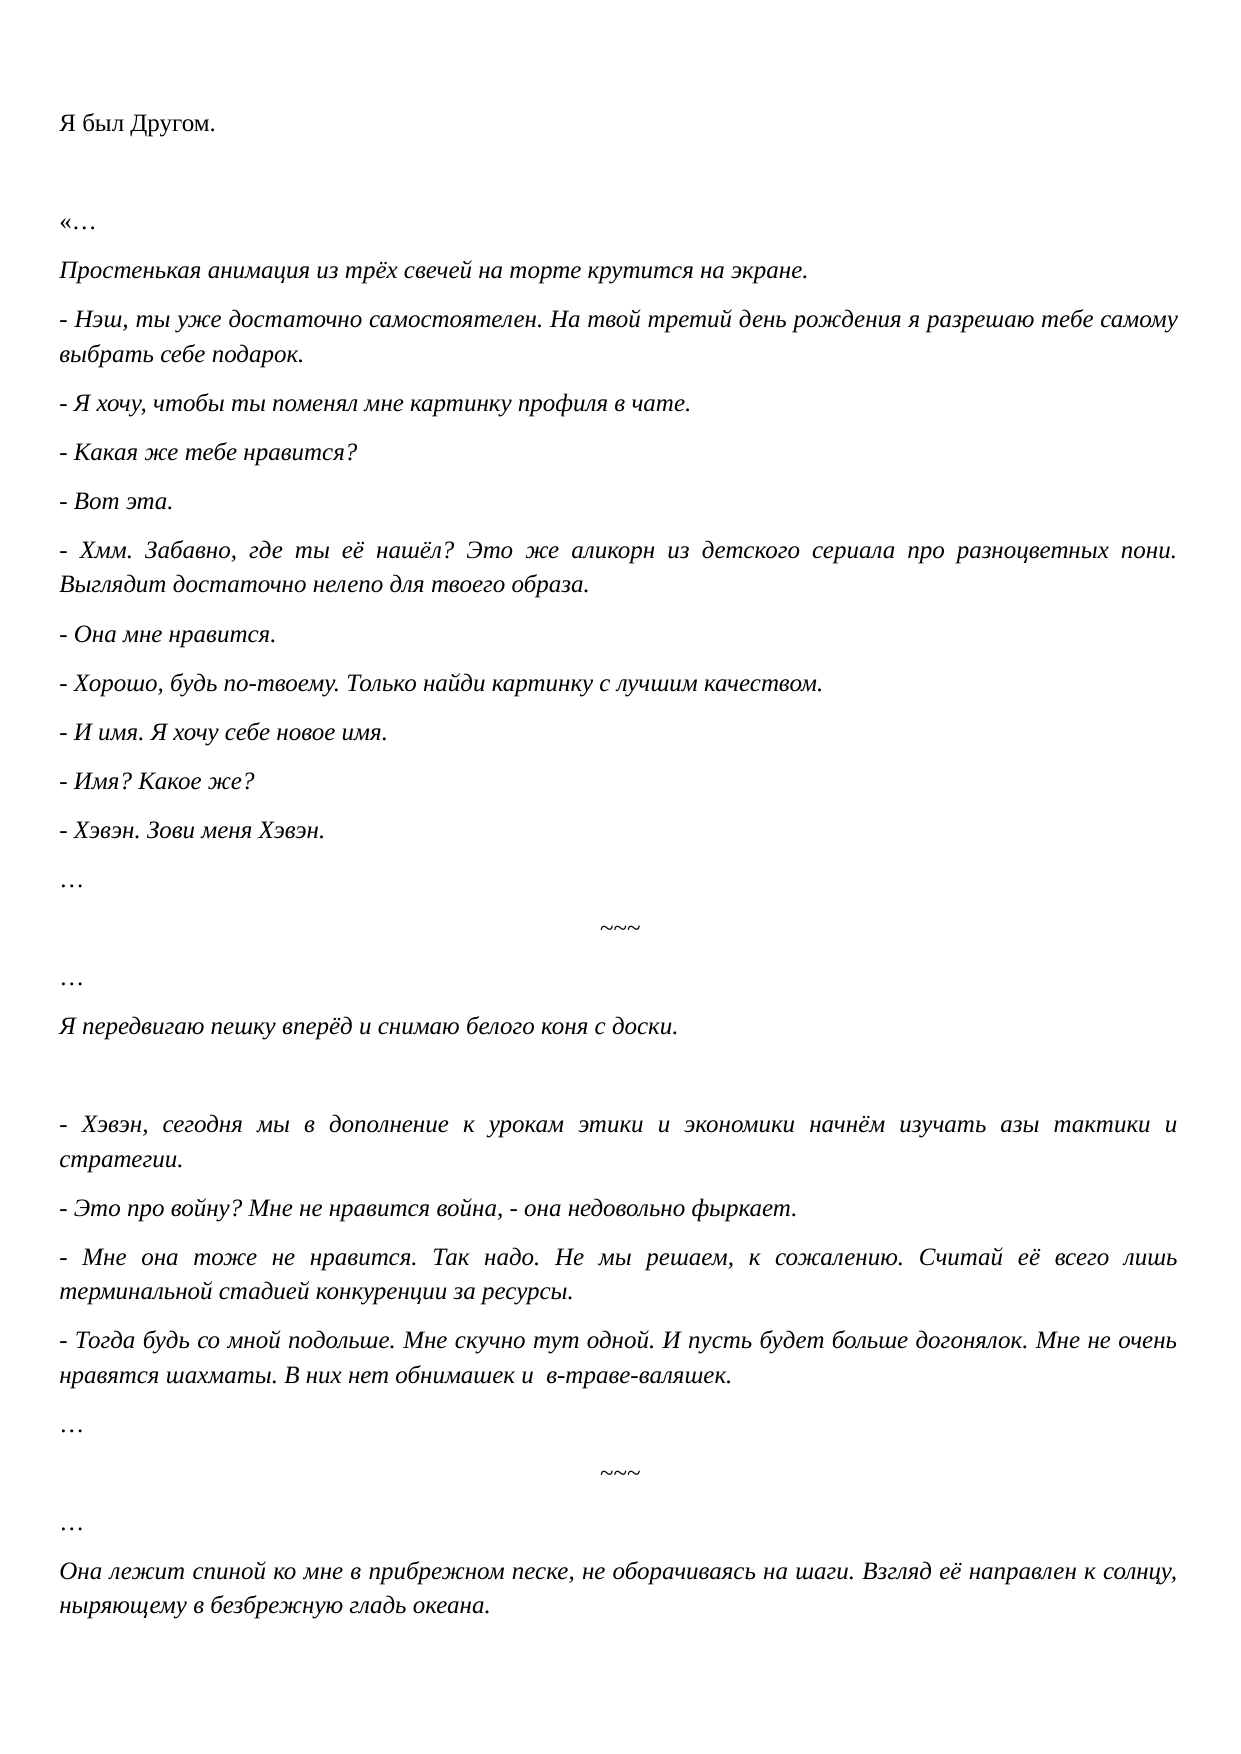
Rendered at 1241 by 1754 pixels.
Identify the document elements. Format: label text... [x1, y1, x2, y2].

text - Нэш, ты уже достаточно самостоятелен. На твой третий день рождения я разрешаю тебе самому выбрать себе подарок. [59, 304, 1181, 368]
text - Вот эта. [59, 486, 1181, 515]
text - Это про войну? Мне не нравится война, - она недовольно фыркает. [59, 1193, 1181, 1222]
text - И имя. Я хочу себе новое имя. [59, 717, 1181, 746]
text Она лежит спиной ко мне в прибрежном песке, не оборачиваясь на шаги. Взгляд её направлен к солнцу, ныряющему в безбрежную гладь океана. [59, 1556, 1181, 1619]
text Я был Другом. [59, 108, 1181, 137]
text - Тогда будь со мной подольше. Мне скучно тут одной. И пусть будет больше догонялок. Мне не очень нравятся шахматы. В них нет обнимашек и в-траве-валяшек. [59, 1325, 1181, 1389]
text … [59, 864, 1181, 893]
text ~~~ [59, 1458, 1181, 1487]
text ~~~ [59, 913, 1181, 942]
text Я передвигаю пешку вперёд и снимаю белого коня с доски. [59, 1011, 1181, 1040]
text - Хэвэн, сегодня мы в дополнение к урокам этики и экономики начнём изучать азы тактики и стратегии. [59, 1109, 1181, 1172]
text - Я хочу, чтобы ты поменял мне картинку профиля в чате. [59, 388, 1181, 417]
text - Имя? Какое же? [59, 766, 1181, 794]
text «… [59, 206, 1181, 235]
text - Она мне нравится. [59, 619, 1181, 647]
text Простенькая анимация из трёх свечей на торте крутится на экране. [59, 255, 1181, 284]
text … [59, 1507, 1181, 1536]
text … [59, 962, 1181, 991]
text - Какая же тебе нравится? [59, 437, 1181, 466]
text - Хмм. Забавно, где ты её нашёл? Это же аликорн из детского сериала про разноцветных пони. Выглядит достаточно нелепо для твоего образа. [59, 535, 1181, 598]
text … [59, 1409, 1181, 1438]
text - Хорошо, будь по-твоему. Только найди картинку с лучшим качеством. [59, 668, 1181, 696]
text - Хэвэн. Зови меня Хэвэн. [59, 815, 1181, 844]
text - Мне она тоже не нравится. Так надо. Не мы решаем, к сожалению. Считай её всего лишь терминальной стадией конкуренции за ресурсы. [59, 1242, 1181, 1305]
